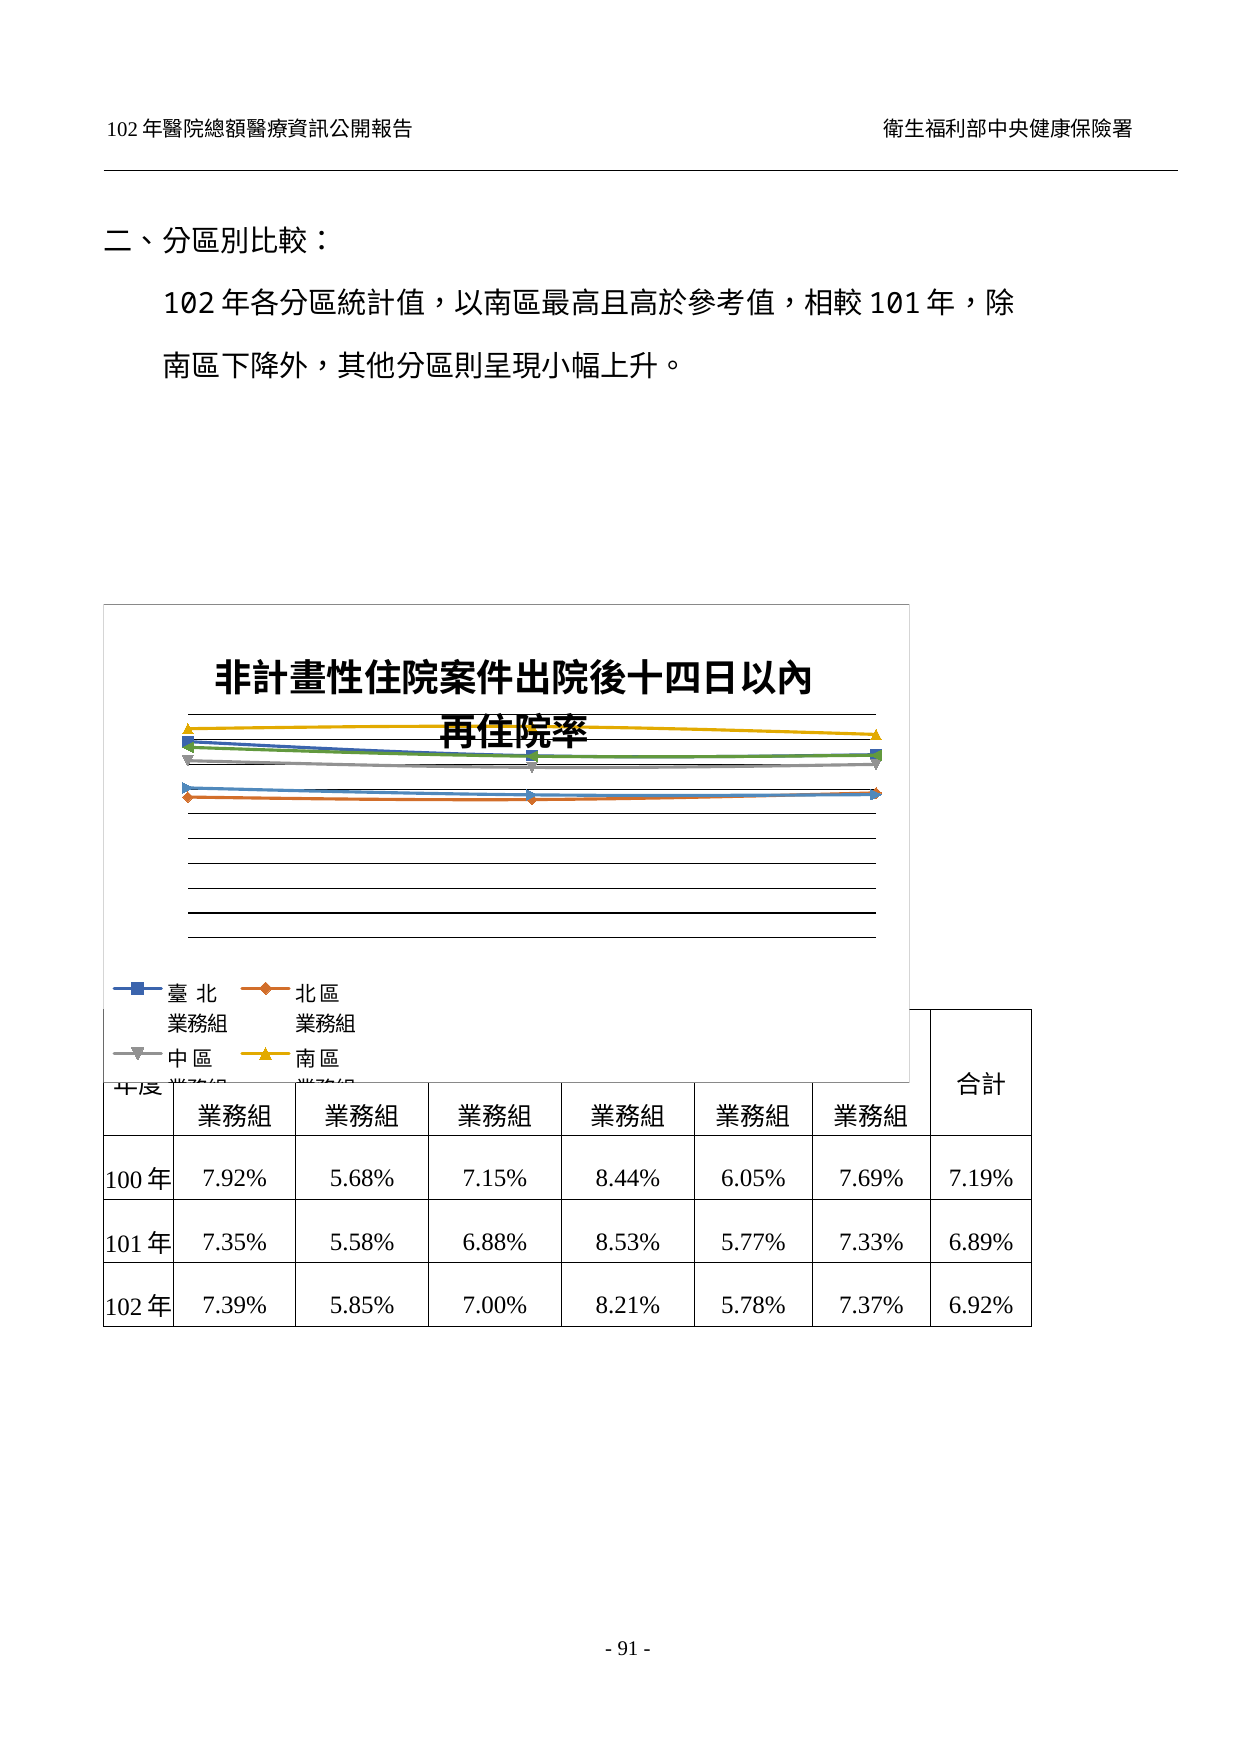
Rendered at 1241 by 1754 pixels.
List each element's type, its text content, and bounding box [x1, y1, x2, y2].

table_cell 年度 [104, 1083, 173, 1135]
table_cell 合計 [931, 1010, 1031, 1135]
table_cell 7.15% [429, 1136, 561, 1199]
table_cell 8.21% [562, 1263, 694, 1326]
table_cell [104, 1327, 1031, 1438]
table_cell 7.00% [429, 1263, 561, 1326]
table_cell 6.89% [931, 1200, 1031, 1262]
table_cell 7.69% [813, 1136, 930, 1199]
table_cell [910, 947, 1031, 1009]
table_cell 6.88% [429, 1200, 561, 1262]
table_cell 7.33% [813, 1200, 930, 1262]
table_cell 6.92% [931, 1263, 1031, 1326]
table_cell 100年 [104, 1136, 173, 1199]
table_cell 6.05% [695, 1136, 812, 1199]
table_cell 中 區 業務組 [429, 1083, 561, 1135]
table_cell 8.53% [562, 1200, 694, 1262]
table_cell 7.37% [813, 1263, 930, 1326]
table_cell 5.78% [695, 1263, 812, 1326]
table_cell 7.35% [174, 1200, 295, 1262]
table_header 二、分區別比較： [104, 197, 1031, 259]
table_cell 8.44% [562, 1136, 694, 1199]
table_cell 7.19% [931, 1136, 1031, 1199]
table_cell 7.39% [174, 1263, 295, 1326]
table_cell 102年 [104, 1263, 173, 1326]
table_cell 101年 [104, 1200, 173, 1262]
table_cell 高 屏 業務組 [695, 1083, 812, 1135]
table_cell 5.68% [296, 1136, 428, 1199]
table_cell 7.92% [174, 1136, 295, 1199]
table_cell 5.77% [695, 1200, 812, 1262]
table_cell 東 區 業務組 [813, 1010, 930, 1135]
table_cell 102年各分區統計值，以南區最高且高於參考值，相較101年，除南區下降外，其他分區則呈現小幅上升。 [104, 259, 1031, 384]
table_cell 臺 北 業務組 [174, 1083, 295, 1135]
table_cell 北 區 業務組 [296, 1083, 428, 1135]
table_cell 5.85% [296, 1263, 428, 1326]
table_cell 5.58% [296, 1200, 428, 1262]
table_cell 南 區 業務組 [562, 1083, 694, 1135]
table_cell [104, 384, 1031, 947]
